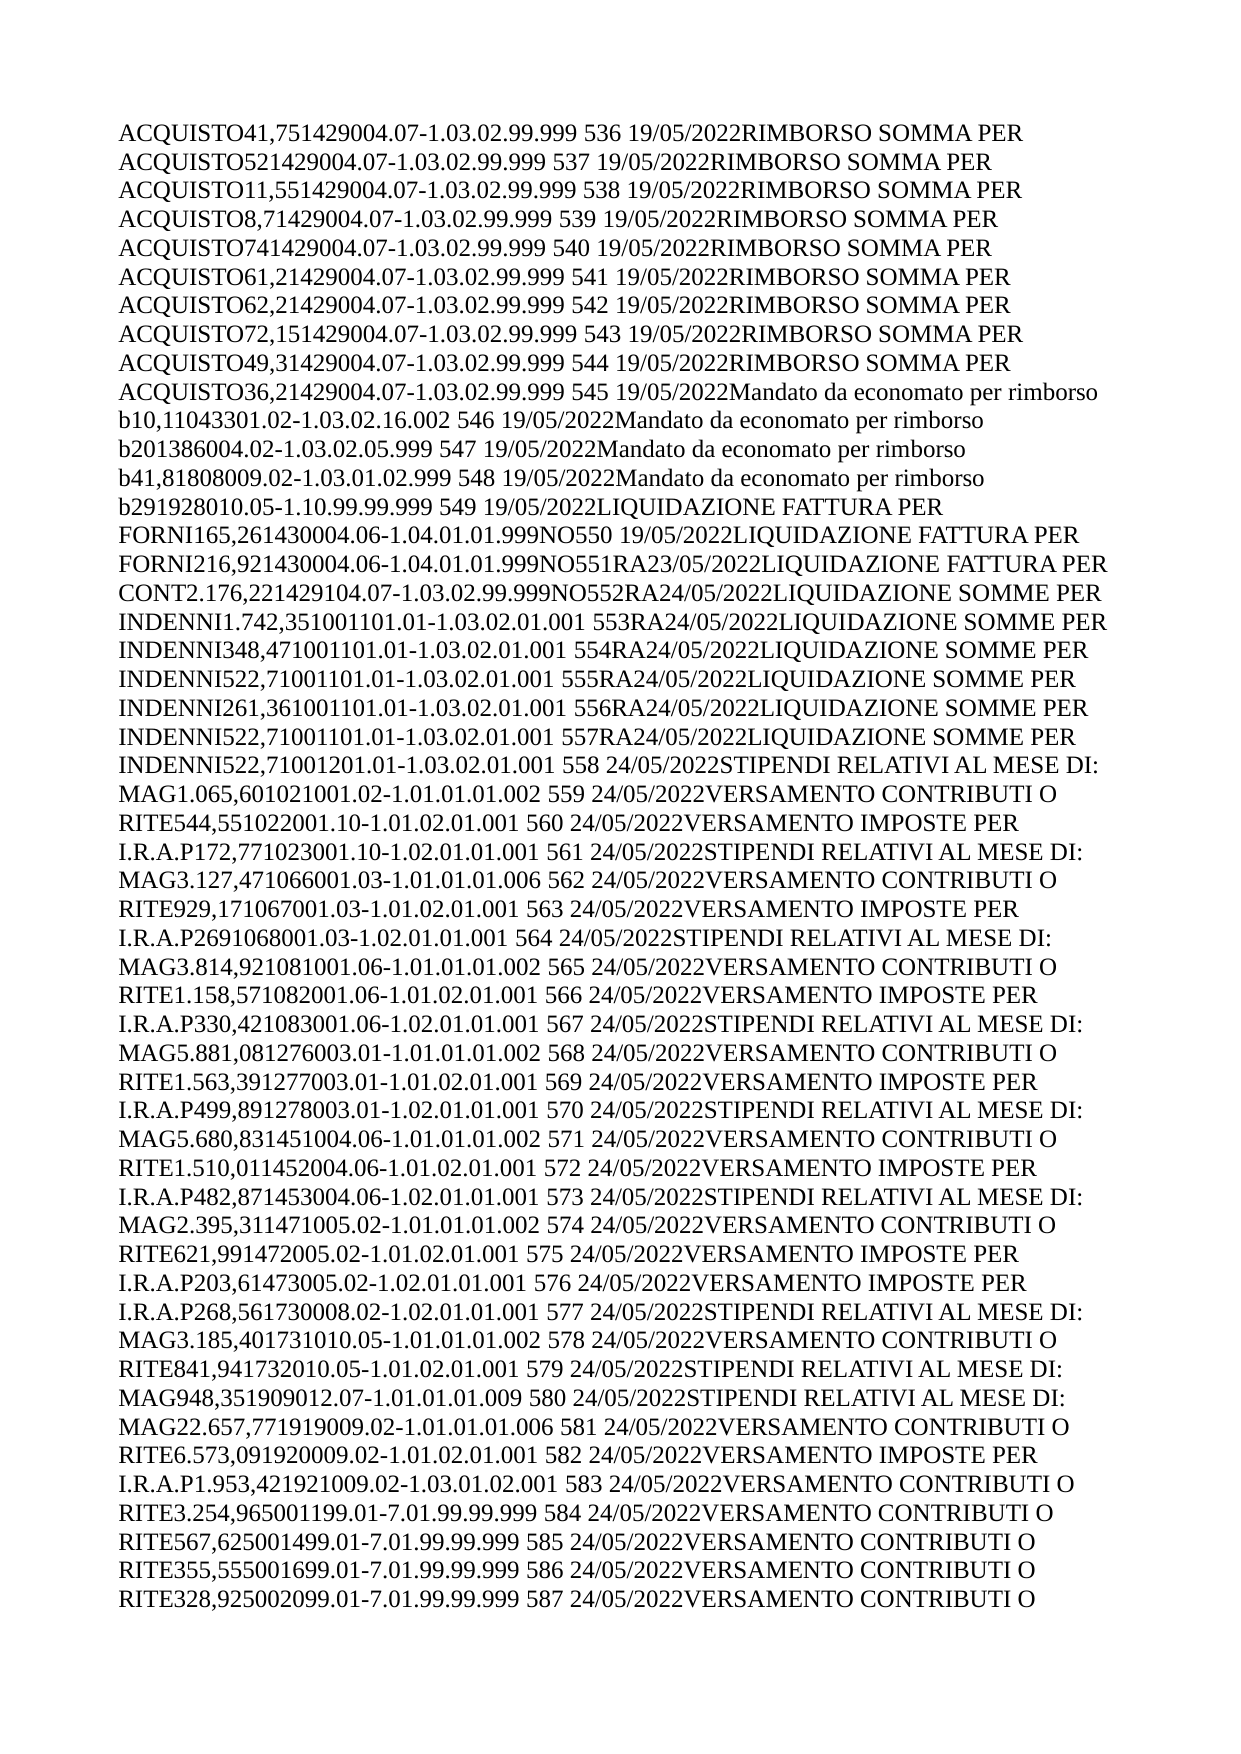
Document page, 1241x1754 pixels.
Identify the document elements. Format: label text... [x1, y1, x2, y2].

text ACQUISTO41,751429004.07-1.03.02.99.999 536 19/05/2022RIMBORSO SOMMA PER ACQUISTO521429004.07-1.03.02.99.999 537 19/05/2022RIMBORSO SOMMA PER ACQUISTO11,551429004.07-1.03.02.99.999 538 19/05/2022RIMBORSO SOMMA PER ACQUISTO8,71429004.07-1.03.02.99.999 539 19/05/2022RIMBORSO SOMMA PER ACQUISTO741429004.07-1.03.02.99.999 540 19/05/2022RIMBORSO SOMMA PER ACQUISTO61,21429004.07-1.03.02.99.999 541 19/05/2022RIMBORSO SOMMA PER ACQUISTO62,21429004.07-1.03.02.99.999 542 19/05/2022RIMBORSO SOMMA PER ACQUISTO72,151429004.07-1.03.02.99.999 543 19/05/2022RIMBORSO SOMMA PER ACQUISTO49,31429004.07-1.03.02.99.999 544 19/05/2022RIMBORSO SOMMA PER ACQUISTO36,21429004.07-1.03.02.99.999 545 19/05/2022Mandato da economato per rimborso b10,11043301.02-1.03.02.16.002 546 19/05/2022Mandato da economato per rimborso b201386004.02-1.03.02.05.999 547 19/05/2022Mandato da economato per rimborso b41,81808009.02-1.03.01.02.999 548 19/05/2022Mandato da economato per rimborso b291928010.05-1.10.99.99.999 549 19/05/2022LIQUIDAZIONE FATTURA PER FORNI165,261430004.06-1.04.01.01.999NO550 19/05/2022LIQUIDAZIONE FATTURA PER FORNI216,921430004.06-1.04.01.01.999NO551RA23/05/2022LIQUIDAZIONE FATTURA PER CONT2.176,221429104.07-1.03.02.99.999NO552RA24/05/2022LIQUIDAZIONE SOMME PER INDENNI1.742,351001101.01-1.03.02.01.001 553RA24/05/2022LIQUIDAZIONE SOMME PER INDENNI348,471001101.01-1.03.02.01.001 554RA24/05/2022LIQUIDAZIONE SOMME PER INDENNI522,71001101.01-1.03.02.01.001 555RA24/05/2022LIQUIDAZIONE SOMME PER INDENNI261,361001101.01-1.03.02.01.001 556RA24/05/2022LIQUIDAZIONE SOMME PER INDENNI522,71001101.01-1.03.02.01.001 557RA24/05/2022LIQUIDAZIONE SOMME PER INDENNI522,71001201.01-1.03.02.01.001 558 24/05/2022STIPENDI RELATIVI AL MESE DI: MAG1.065,601021001.02-1.01.01.01.002 559 24/05/2022VERSAMENTO CONTRIBUTI O RITE544,551022001.10-1.01.02.01.001 560 24/05/2022VERSAMENTO IMPOSTE PER I.R.A.P172,771023001.10-1.02.01.01.001 561 24/05/2022STIPENDI RELATIVI AL MESE DI: MAG3.127,471066001.03-1.01.01.01.006 562 24/05/2022VERSAMENTO CONTRIBUTI O RITE929,171067001.03-1.01.02.01.001 563 24/05/2022VERSAMENTO IMPOSTE PER I.R.A.P2691068001.03-1.02.01.01.001 564 24/05/2022STIPENDI RELATIVI AL MESE DI: MAG3.814,921081001.06-1.01.01.01.002 565 24/05/2022VERSAMENTO CONTRIBUTI O RITE1.158,571082001.06-1.01.02.01.001 566 24/05/2022VERSAMENTO IMPOSTE PER I.R.A.P330,421083001.06-1.02.01.01.001 567 24/05/2022STIPENDI RELATIVI AL MESE DI: MAG5.881,081276003.01-1.01.01.01.002 568 24/05/2022VERSAMENTO CONTRIBUTI O RITE1.563,391277003.01-1.01.02.01.001 569 24/05/2022VERSAMENTO IMPOSTE PER I.R.A.P499,891278003.01-1.02.01.01.001 570 24/05/2022STIPENDI RELATIVI AL MESE DI: MAG5.680,831451004.06-1.01.01.01.002 571 24/05/2022VERSAMENTO CONTRIBUTI O RITE1.510,011452004.06-1.01.02.01.001 572 24/05/2022VERSAMENTO IMPOSTE PER I.R.A.P482,871453004.06-1.02.01.01.001 573 24/05/2022STIPENDI RELATIVI AL MESE DI: MAG2.395,311471005.02-1.01.01.01.002 574 24/05/2022VERSAMENTO CONTRIBUTI O RITE621,991472005.02-1.01.02.01.001 575 24/05/2022VERSAMENTO IMPOSTE PER I.R.A.P203,61473005.02-1.02.01.01.001 576 24/05/2022VERSAMENTO IMPOSTE PER I.R.A.P268,561730008.02-1.02.01.01.001 577 24/05/2022STIPENDI RELATIVI AL MESE DI: MAG3.185,401731010.05-1.01.01.01.002 578 24/05/2022VERSAMENTO CONTRIBUTI O RITE841,941732010.05-1.01.02.01.001 579 24/05/2022STIPENDI RELATIVI AL MESE DI: MAG948,351909012.07-1.01.01.01.009 580 24/05/2022STIPENDI RELATIVI AL MESE DI: MAG22.657,771919009.02-1.01.01.01.006 581 24/05/2022VERSAMENTO CONTRIBUTI O RITE6.573,091920009.02-1.01.02.01.001 582 24/05/2022VERSAMENTO IMPOSTE PER I.R.A.P1.953,421921009.02-1.03.01.02.001 583 24/05/2022VERSAMENTO CONTRIBUTI O RITE3.254,965001199.01-7.01.99.99.999 584 24/05/2022VERSAMENTO CONTRIBUTI O RITE567,625001499.01-7.01.99.99.999 585 24/05/2022VERSAMENTO CONTRIBUTI O RITE355,555001699.01-7.01.99.99.999 586 24/05/2022VERSAMENTO CONTRIBUTI O RITE328,925002099.01-7.01.99.99.999 587 24/05/2022VERSAMENTO CONTRIBUTI O [118, 118, 1122, 1613]
